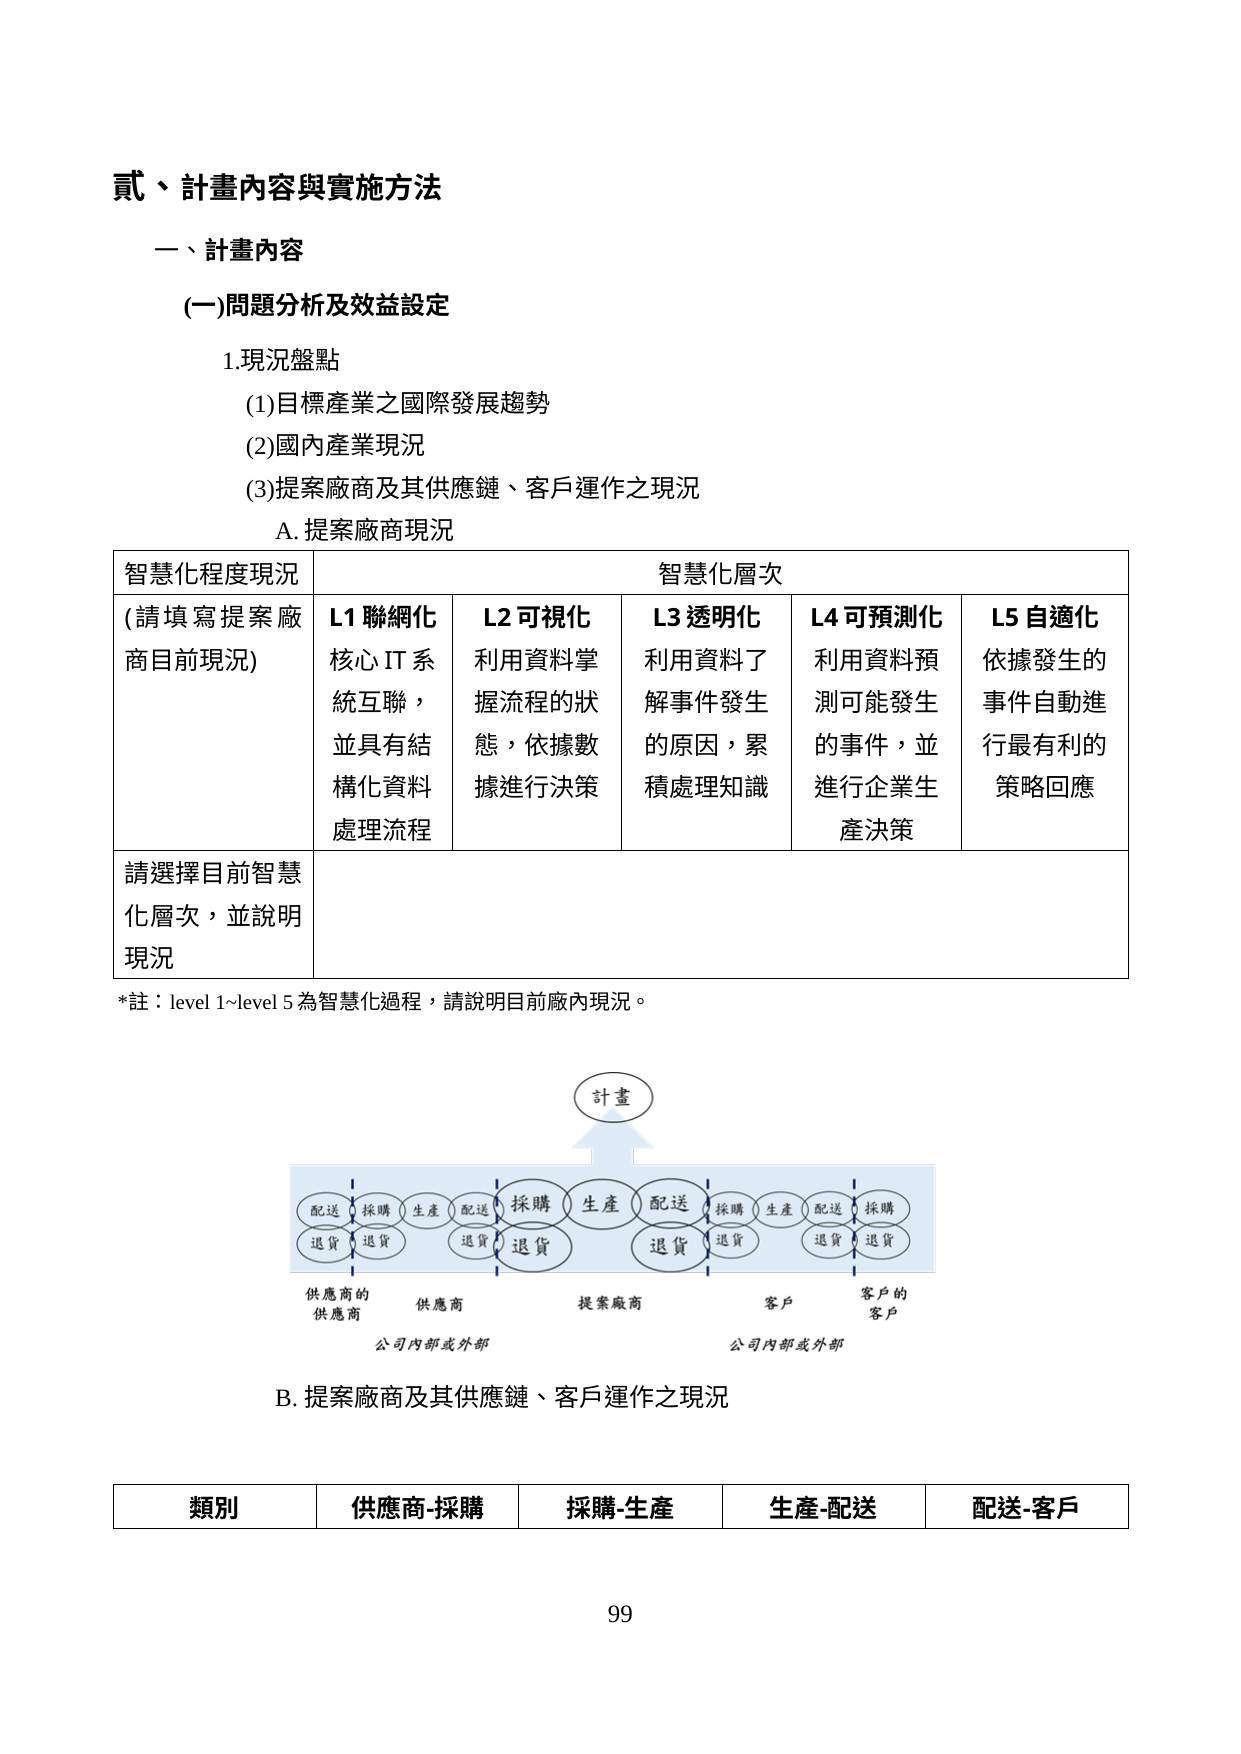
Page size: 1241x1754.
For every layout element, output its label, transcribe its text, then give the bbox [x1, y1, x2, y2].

table_header 採購-生產 [519, 1485, 722, 1528]
table_cell L2可視化 利用資料掌握流程的狀態，依據數據進行決策 [453, 595, 621, 850]
list 目標產業之國際發展趨勢 [246, 380, 1128, 423]
picture [259, 1072, 981, 1359]
list 提案廠商及其供應鏈、客戶運作之現況 [275, 1380, 1128, 1417]
table_cell [314, 851, 1128, 978]
table_header 供應商-採購 [317, 1485, 518, 1528]
list 現況盤點 [222, 338, 1128, 380]
list 國內產業現況 [246, 423, 1128, 465]
table_header 配送-客戶 [926, 1485, 1128, 1528]
table_header 生產-配送 [723, 1485, 925, 1528]
list 計畫內容 [154, 228, 1128, 270]
table_cell 請選擇目前智慧化層次，並說明現況 [114, 851, 313, 978]
table_header 類別 [114, 1485, 316, 1528]
list 計畫內容與實施方法 [112, 169, 1103, 206]
text *註：level 1~level 5為智慧化過程，請說明目前廠內現況。 [117, 979, 1128, 1022]
table_header 智慧化程度現況 [114, 551, 313, 594]
list 提案廠商及其供應鏈、客戶運作之現況 [246, 465, 1128, 508]
table_cell L4可預測化 利用資料預測可能發生的事件，並進行企業生產決策 [792, 595, 961, 850]
table_header 智慧化層次 [314, 551, 1128, 594]
table_cell L5自適化 依據發生的事件自動進行最有利的策略回應 [962, 595, 1128, 850]
list 問題分析及效益設定 [183, 283, 1128, 325]
table_cell (請填寫提案廠商目前現況) [114, 595, 313, 850]
table_cell L1聯網化 核心IT系統互聯，並具有結構化資料處理流程 [314, 595, 452, 850]
table_cell L3透明化 利用資料了解事件發生的原因，累積處理知識 [622, 595, 791, 850]
list 提案廠商現況 [275, 508, 1128, 550]
